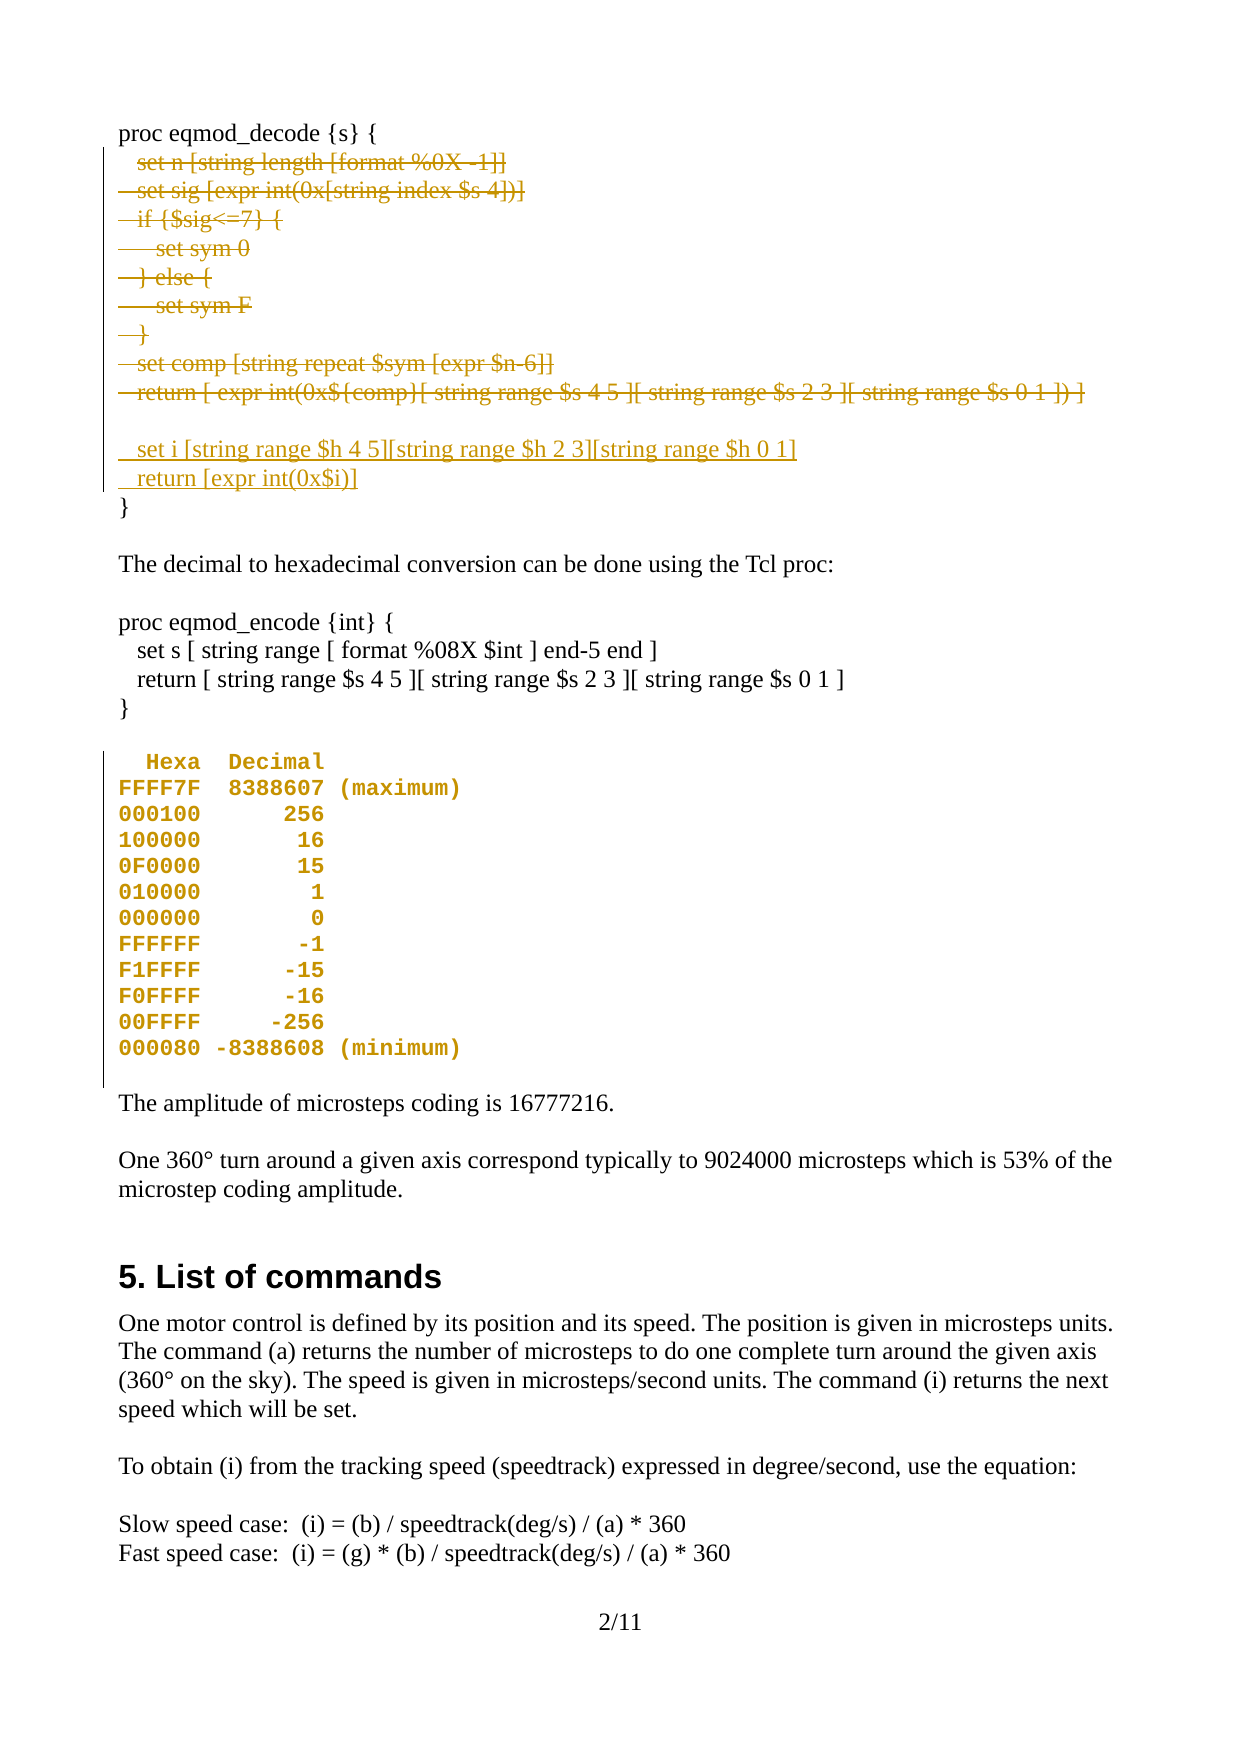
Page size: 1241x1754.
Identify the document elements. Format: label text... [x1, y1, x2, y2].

text The decimal to hexadecimal conversion can be done using the Tcl proc: [118, 549, 1122, 578]
text return [ string range $s 4 5 ][ string range $s 2 3 ][ string range $s 0 1 ] [118, 664, 1122, 693]
text proc eqmod_decode {s} { [118, 118, 1122, 147]
text To obtain (i) from the tracking speed (speedtrack) expressed in degree/second, use the equation: [118, 1451, 1122, 1480]
text 00FFFF -256 [118, 1010, 1122, 1036]
text FFFF7F 8388607 (maximum) [118, 777, 1122, 802]
text F1FFFF -15 [118, 958, 1122, 984]
text FFFFFF -1 [118, 932, 1122, 958]
text Fast speed case: (i) = (g) * (b) / speedtrack(deg/s) / (a) * 360 [118, 1538, 1122, 1566]
text set i [string range $h 4 5][string range $h 2 3][string range $h 0 1] [118, 434, 1122, 463]
text 000000 0 [118, 906, 1122, 932]
text One 360° turn around a given axis correspond typically to 9024000 microsteps which is 53% of the microstep coding amplitude. [118, 1145, 1122, 1203]
text One motor control is defined by its position and its speed. The position is given in microsteps units. The command (a) returns the number of microsteps to do one complete turn around the given axis (360° on the sky). The speed is given in microsteps/second units. The command (i) returns the next speed which will be set. [118, 1308, 1122, 1423]
text F0FFFF -16 [118, 984, 1122, 1010]
text set s [ string range [ format %08X $int ] end-5 end ] [118, 636, 1122, 664]
text Slow speed case: (i) = (b) / speedtrack(deg/s) / (a) * 360 [118, 1509, 1122, 1538]
text } [118, 693, 1122, 722]
text return [expr int(0x$i)] [118, 463, 1122, 492]
text 000080 -8388608 (minimum) [118, 1036, 1122, 1062]
subtitle 5. List of commands [118, 1257, 1122, 1295]
text The amplitude of microsteps coding is 16777216. [118, 1088, 1122, 1117]
text 010000 1 [118, 880, 1122, 906]
text Hexa Decimal [118, 751, 1122, 777]
text 100000 16 [118, 828, 1122, 854]
text proc eqmod_encode {int} { [118, 607, 1122, 636]
text 000100 256 [118, 802, 1122, 828]
text } [118, 492, 1122, 521]
text 0F0000 15 [118, 854, 1122, 880]
